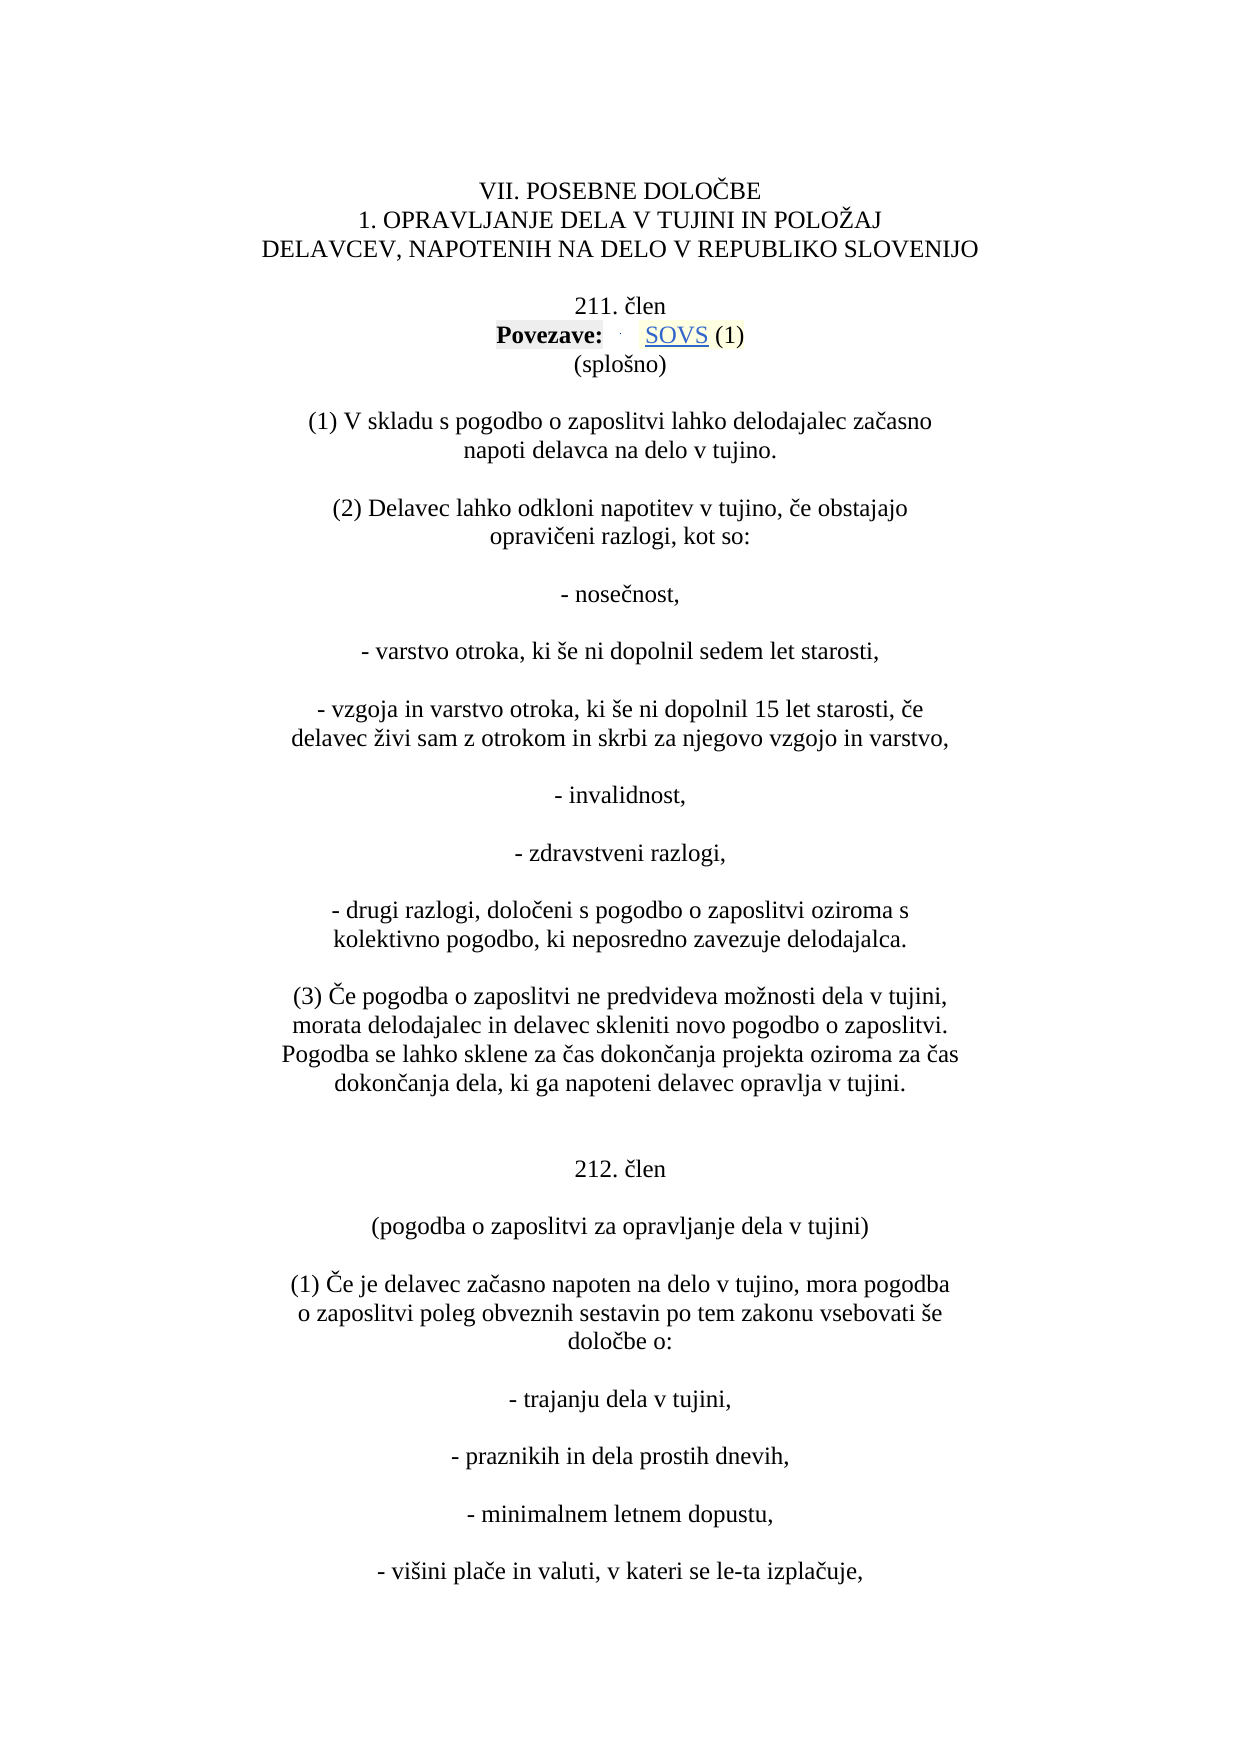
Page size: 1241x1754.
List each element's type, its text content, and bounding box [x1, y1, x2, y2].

table_header VII. POSEBNE DOLOČBE [138, 148, 1102, 205]
table_header 1. OPRAVLJANJE DELA V TUJINI IN POLOŽAJ DELAVCEV, NAPOTENIH NA DELO V REPUBLIKO SLOVENIJO 211. člen Povezave: SOVS (1) (splošno) (1) V skladu s pogodbo o zaposlitvi lahko delodajalec začasno napoti delavca na delo v tujino. (2) Delavec lahko odkloni napotitev v tujino, če obstajajo opravičeni razlogi, kot so: - nosečnost, - varstvo otroka, ki še ni dopolnil sedem let starosti, - vzgoja in varstvo otroka, ki še ni dopolnil 15 let starosti, če delavec živi sam z otrokom in skrbi za njegovo vzgojo in varstvo, - invalidnost, - zdravstveni razlogi, - drugi razlogi, določeni s pogodbo o zaposlitvi oziroma s kolektivno pogodbo, ki neposredno zavezuje delodajalca. (3) Če pogodba o zaposlitvi ne predvideva možnosti dela v tujini, morata delodajalec in delavec skleniti novo pogodbo o zaposlitvi. Pogodba se lahko sklene za čas dokončanja projekta oziroma za čas dokončanja dela, ki ga napoteni delavec opravlja v tujini. 212. člen (pogodba o zaposlitvi za opravljanje dela v tujini) (1) Če je delavec začasno napoten na delo v tujino, mora pogodba o zaposlitvi poleg obveznih sestavin po tem zakonu vsebovati še določbe o: - trajanju dela v tujini, - praznikih in dela prostih dnevih, - minimalnem letnem dopustu, - višini plače in valuti, v kateri se le-ta izplačuje, [138, 205, 1102, 1585]
